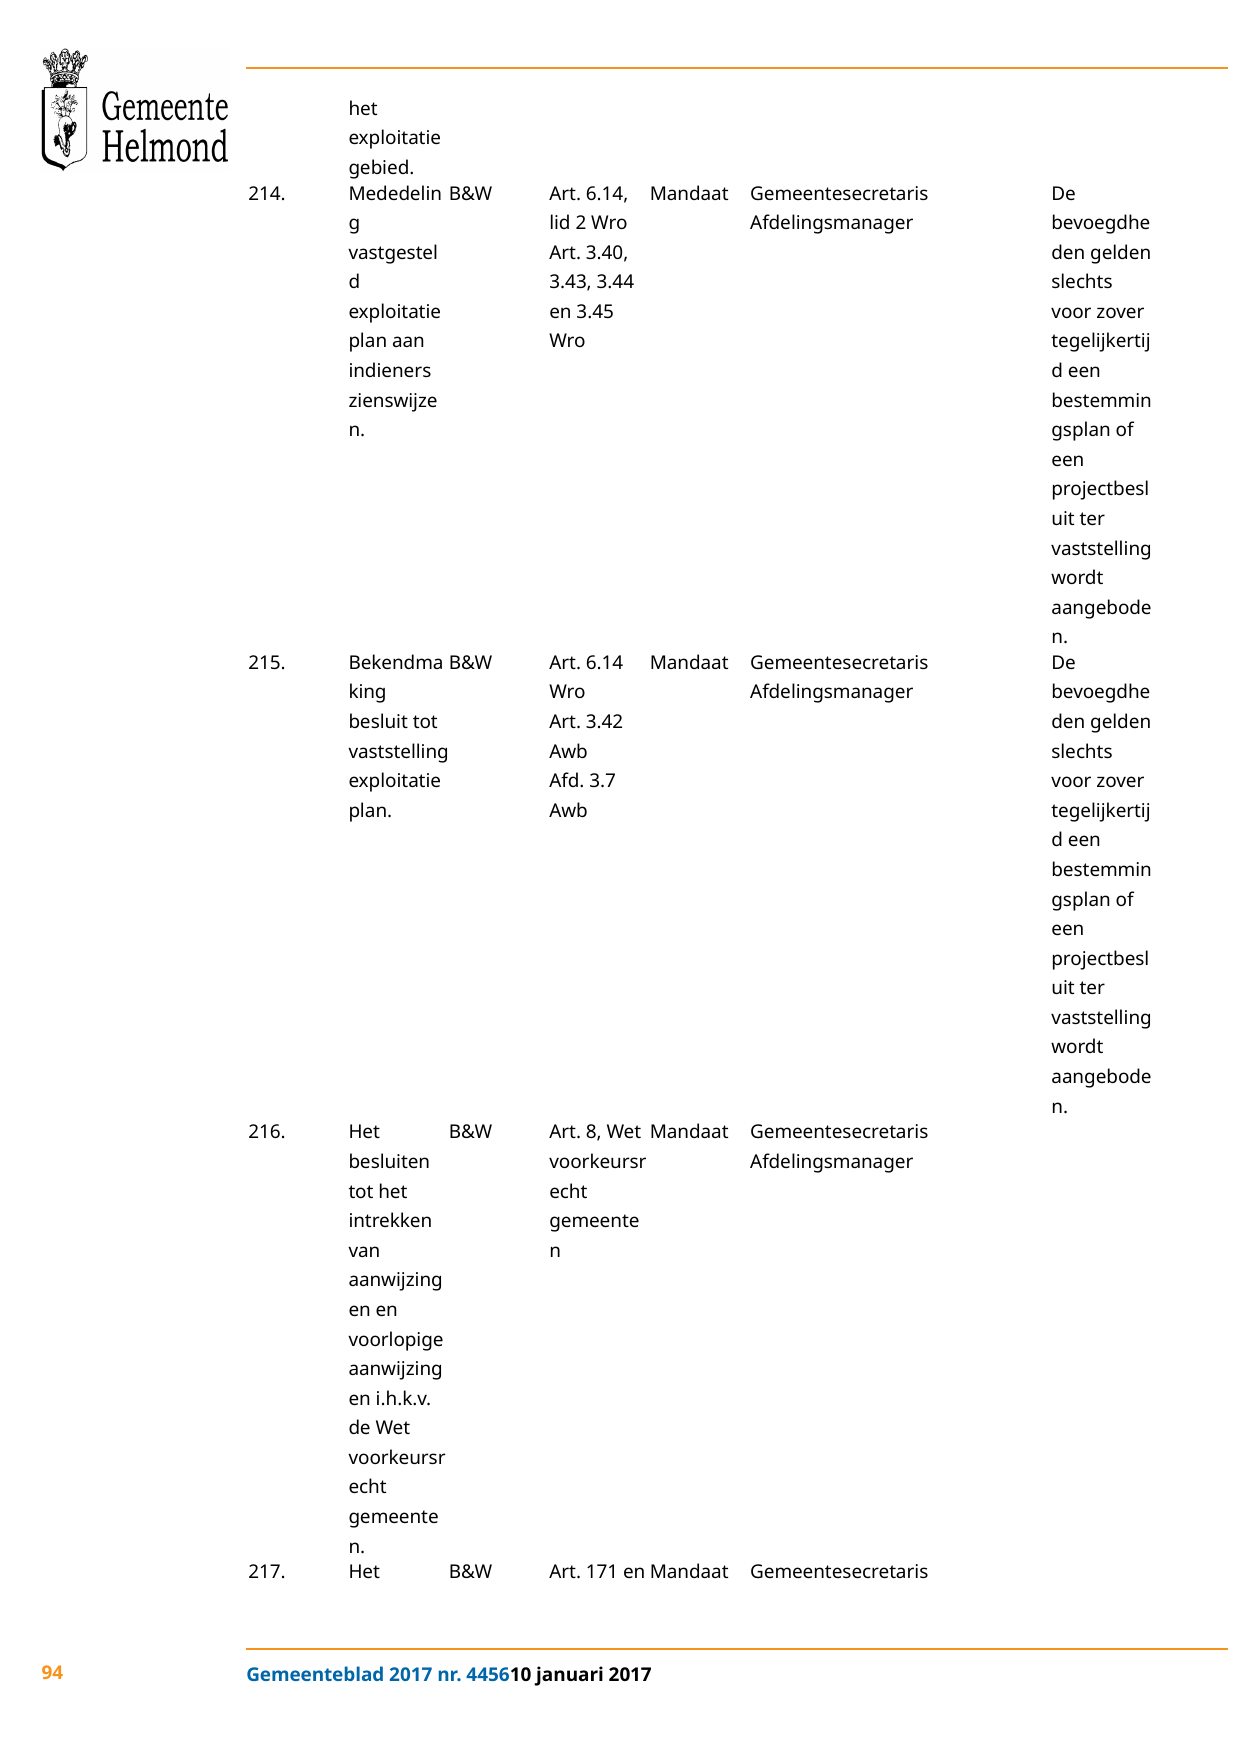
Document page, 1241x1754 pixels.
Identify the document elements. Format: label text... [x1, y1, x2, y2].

table_cell [549, 95, 649, 180]
table_cell 216. [248, 1119, 348, 1558]
table_cell B&W [449, 649, 549, 1119]
table_cell Art. 171 en [549, 1559, 649, 1584]
table_cell Gemeentesecretaris [750, 1559, 951, 1584]
table_cell Het [348, 1559, 449, 1584]
table_cell [951, 1559, 1051, 1584]
table_cell [1051, 95, 1152, 180]
table_cell 215. [248, 649, 348, 1119]
table_cell Gemeentesecretaris Afdelingsmanager [750, 649, 951, 1119]
table_cell Mededeling vastgesteld exploitatieplan aan indieners zienswijzen. [348, 180, 449, 649]
table_cell Gemeentesecretaris Afdelingsmanager [750, 180, 951, 649]
table_cell [248, 95, 348, 180]
picture [41, 47, 231, 172]
table_cell [449, 95, 549, 180]
table_cell Het besluiten tot het intrekken van aanwijzingen en voorlopige aanwijzingen i.h.k.v. de Wet voorkeursrecht gemeenten. [348, 1119, 449, 1558]
table_cell Art. 6.14 Wro Art. 3.42 Awb Afd. 3.7 Awb [549, 649, 649, 1119]
table_cell B&W [449, 1559, 549, 1584]
table_cell Art. 8, Wet voorkeursrecht gemeenten [549, 1119, 649, 1558]
table_cell [1051, 1559, 1152, 1584]
table_cell Mandaat [650, 1559, 750, 1584]
table_cell [951, 180, 1051, 649]
table_cell 217. [248, 1559, 348, 1584]
table_cell 214. [248, 180, 348, 649]
table_cell Mandaat [650, 180, 750, 649]
table_cell [1051, 1119, 1152, 1558]
table_cell Mandaat [650, 649, 750, 1119]
table_cell [750, 95, 951, 180]
table_cell het exploitatiegebied. [348, 95, 449, 180]
table_cell [650, 95, 750, 180]
table_cell De bevoegdheden gelden slechts voor zover tegelijkertijd een bestemmingsplan of een projectbesluit ter vaststelling wordt aangeboden. [1051, 180, 1152, 649]
table_cell Mandaat [650, 1119, 750, 1558]
table_cell Art. 6.14, lid 2 Wro Art. 3.40, 3.43, 3.44 en 3.45 Wro [549, 180, 649, 649]
table_cell Bekendmaking besluit tot vaststelling exploitatieplan. [348, 649, 449, 1119]
table_cell [951, 649, 1051, 1119]
table_cell B&W [449, 1119, 549, 1558]
table_cell [951, 95, 1051, 180]
table_cell B&W [449, 180, 549, 649]
table_cell Gemeentesecretaris Afdelingsmanager [750, 1119, 951, 1558]
table_cell De bevoegdheden gelden slechts voor zover tegelijkertijd een bestemmingsplan of een projectbesluit ter vaststelling wordt aangeboden. [1051, 649, 1152, 1119]
table_cell [951, 1119, 1051, 1558]
